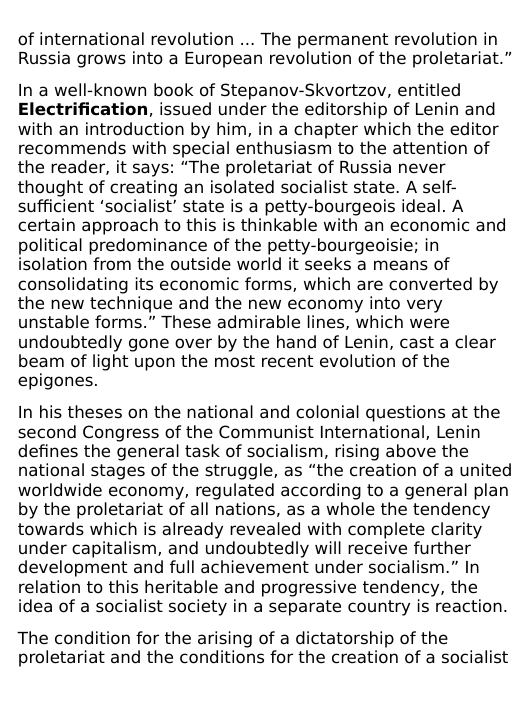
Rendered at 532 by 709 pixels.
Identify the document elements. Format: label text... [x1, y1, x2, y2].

text The condition for the arising of a dictatorship of the proletariat and the conditions for the creation of a socialist [18, 629, 514, 668]
text In a well-known book of Stepanov-Skvortzov, entitled Electrification, issued under the editorship of Lenin and with an introduction by him, in a chapter which the editor recommends with special enthusiasm to the attention of the reader, it says: “The proletariat of Russia never thought of creating an isolated socialist state. A self-sufficient ‘socialist’ state is a petty-bourgeois ideal. A certain approach to this is thinkable with an economic and political predominance of the petty-bourgeoisie; in isolation from the outside world it seeks a means of consolidating its economic forms, which are converted by the new technique and the new economy into very unstable forms.” These admirable lines, which were undoubtedly gone over by the hand of Lenin, cast a clear beam of light upon the most recent evolution of the epigones. [18, 81, 514, 391]
text of international revolution ... The permanent revolution in Russia grows into a European revolution of the proletariat.” [18, 29, 514, 68]
text In his theses on the national and colonial questions at the second Congress of the Communist International, Lenin defines the general task of socialism, rising above the national stages of the struggle, as “the creation of a united worldwide economy, regulated according to a general plan by the proletariat of all nations, as a whole the tendency towards which is already revealed with complete clarity under capitalism, and undoubtedly will receive further development and full achievement under socialism.” In relation to this heritable and progressive tendency, the idea of a socialist society in a separate country is reaction. [18, 403, 514, 616]
